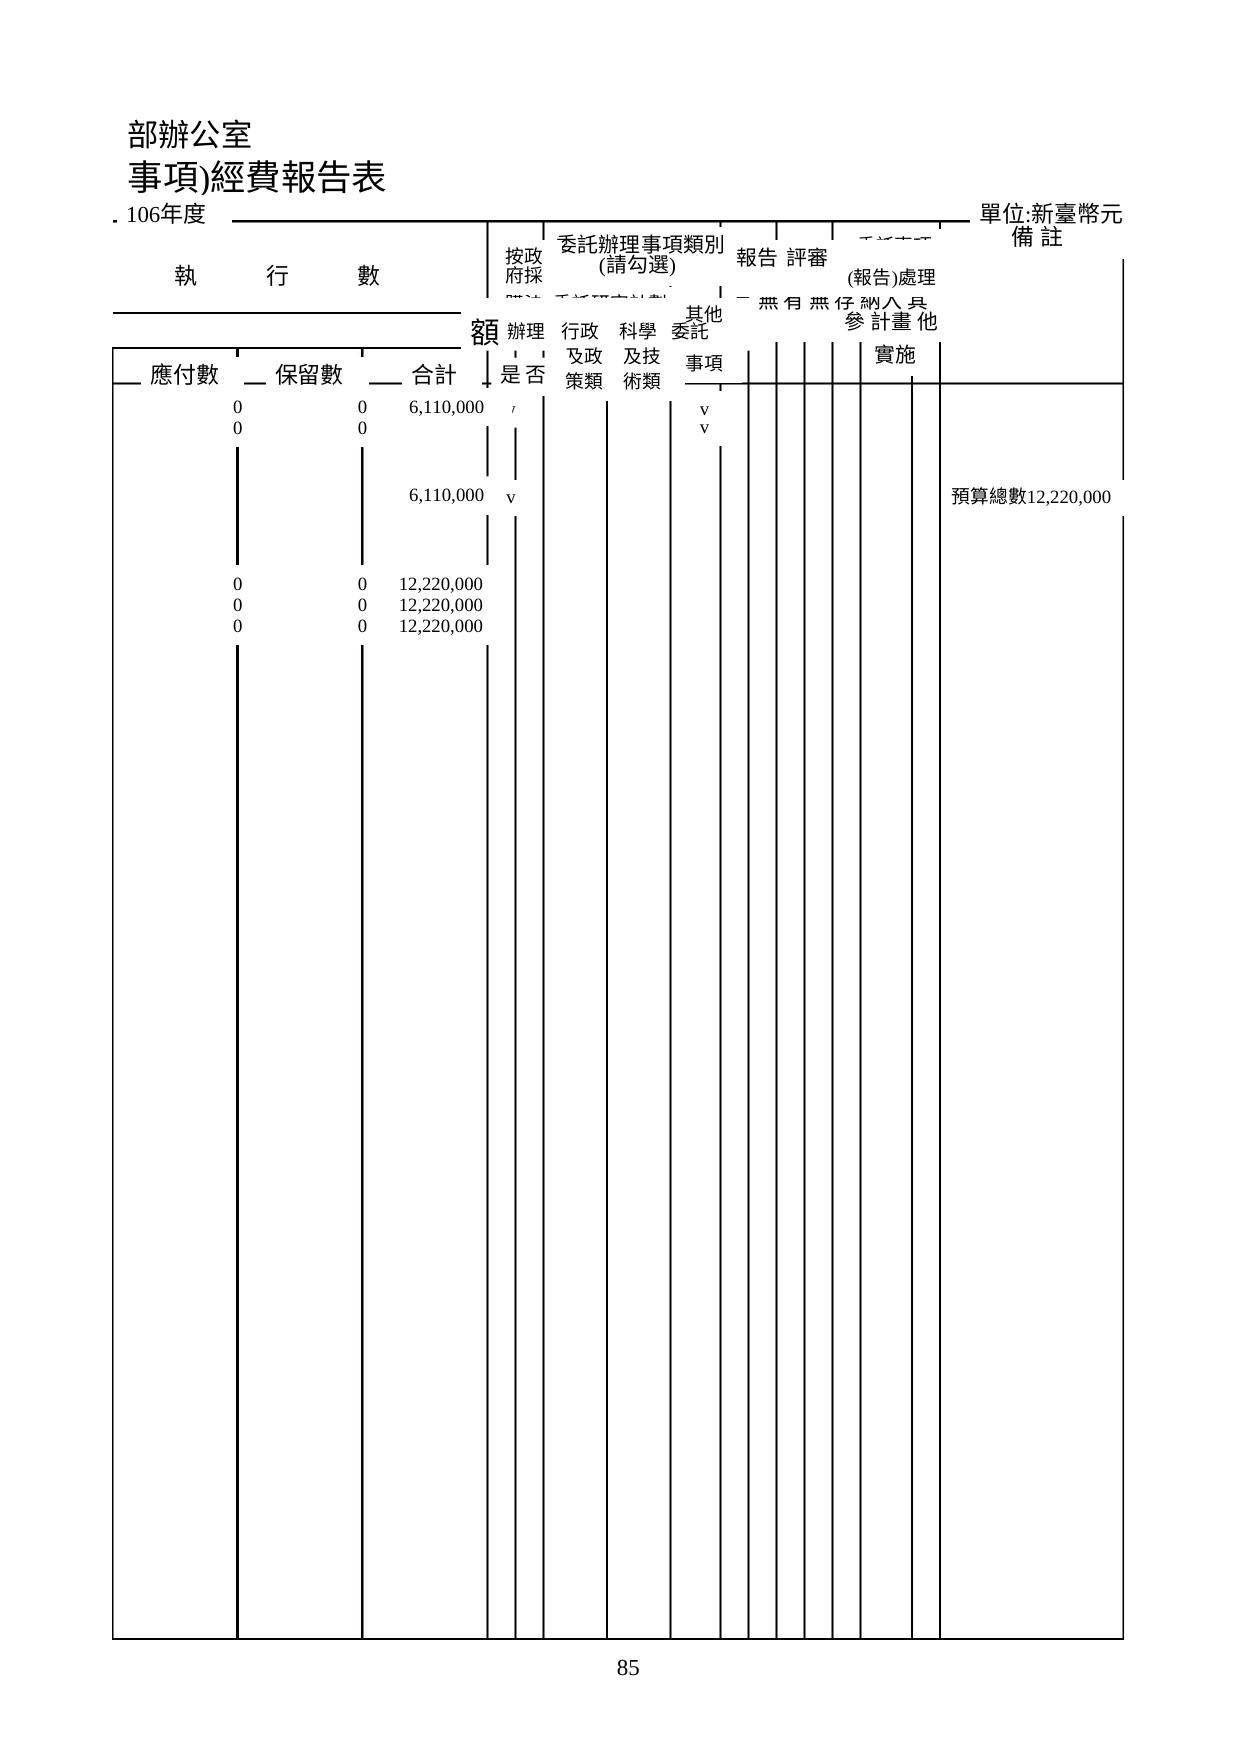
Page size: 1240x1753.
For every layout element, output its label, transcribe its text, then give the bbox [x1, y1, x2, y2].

text 及政 及技 [635, 349, 645, 364]
text 0 [358, 615, 378, 636]
text 事項)經費報告表 [127, 162, 429, 197]
text v [512, 400, 525, 419]
text 0 [233, 573, 254, 594]
text 部辦公室 [127, 121, 282, 153]
text 應付數 [150, 366, 236, 388]
text 0 [358, 594, 378, 615]
text v [699, 400, 719, 419]
text 預算總數12,220,000 [952, 488, 1116, 507]
text 單位:新臺幣元 [979, 204, 1145, 227]
text 額 辦理 行政 科學 委託 [494, 325, 743, 342]
text 6,110,000 [409, 485, 497, 506]
text 6,110,000 [409, 396, 503, 417]
text 事項 [685, 355, 733, 374]
text 執 行 數 [105, 266, 405, 289]
text 0 [358, 417, 378, 438]
text 0 [233, 594, 254, 615]
text 及政 及技 [596, 349, 628, 364]
text 0 [233, 417, 254, 438]
text 0 [358, 396, 378, 417]
text 合計 [411, 366, 474, 388]
text 0 [358, 573, 378, 594]
text 85 [617, 1657, 656, 1680]
text 委託辦理事項類別 [562, 236, 738, 256]
text (報告)處理 [847, 270, 955, 288]
text 實施 [874, 346, 929, 367]
text 按政 [505, 249, 553, 267]
text 12,220,000 [398, 615, 503, 636]
text 12,220,000 [398, 594, 503, 615]
text v [699, 419, 719, 437]
text 0 [233, 615, 254, 636]
text (請勾選) [599, 256, 727, 277]
text 有 無 有 無 存 納入 其 [749, 297, 959, 313]
text 是 否 [500, 366, 556, 387]
text 12,220,000 [398, 573, 503, 594]
text v [506, 488, 525, 507]
text 報告 評審 [736, 249, 955, 270]
text 備 註 [1012, 227, 1145, 250]
text 及政 及技 [655, 349, 676, 364]
text 其他 [685, 306, 743, 325]
text 府採 [505, 267, 553, 286]
text 及政 及技 [577, 349, 596, 364]
text 策類 術類 [565, 373, 676, 392]
text 保留數 [275, 366, 360, 388]
picture [112, 220, 1125, 1640]
text 0 [233, 396, 254, 417]
text 參 計畫 他 [844, 313, 959, 333]
text 106年度 [126, 204, 223, 227]
